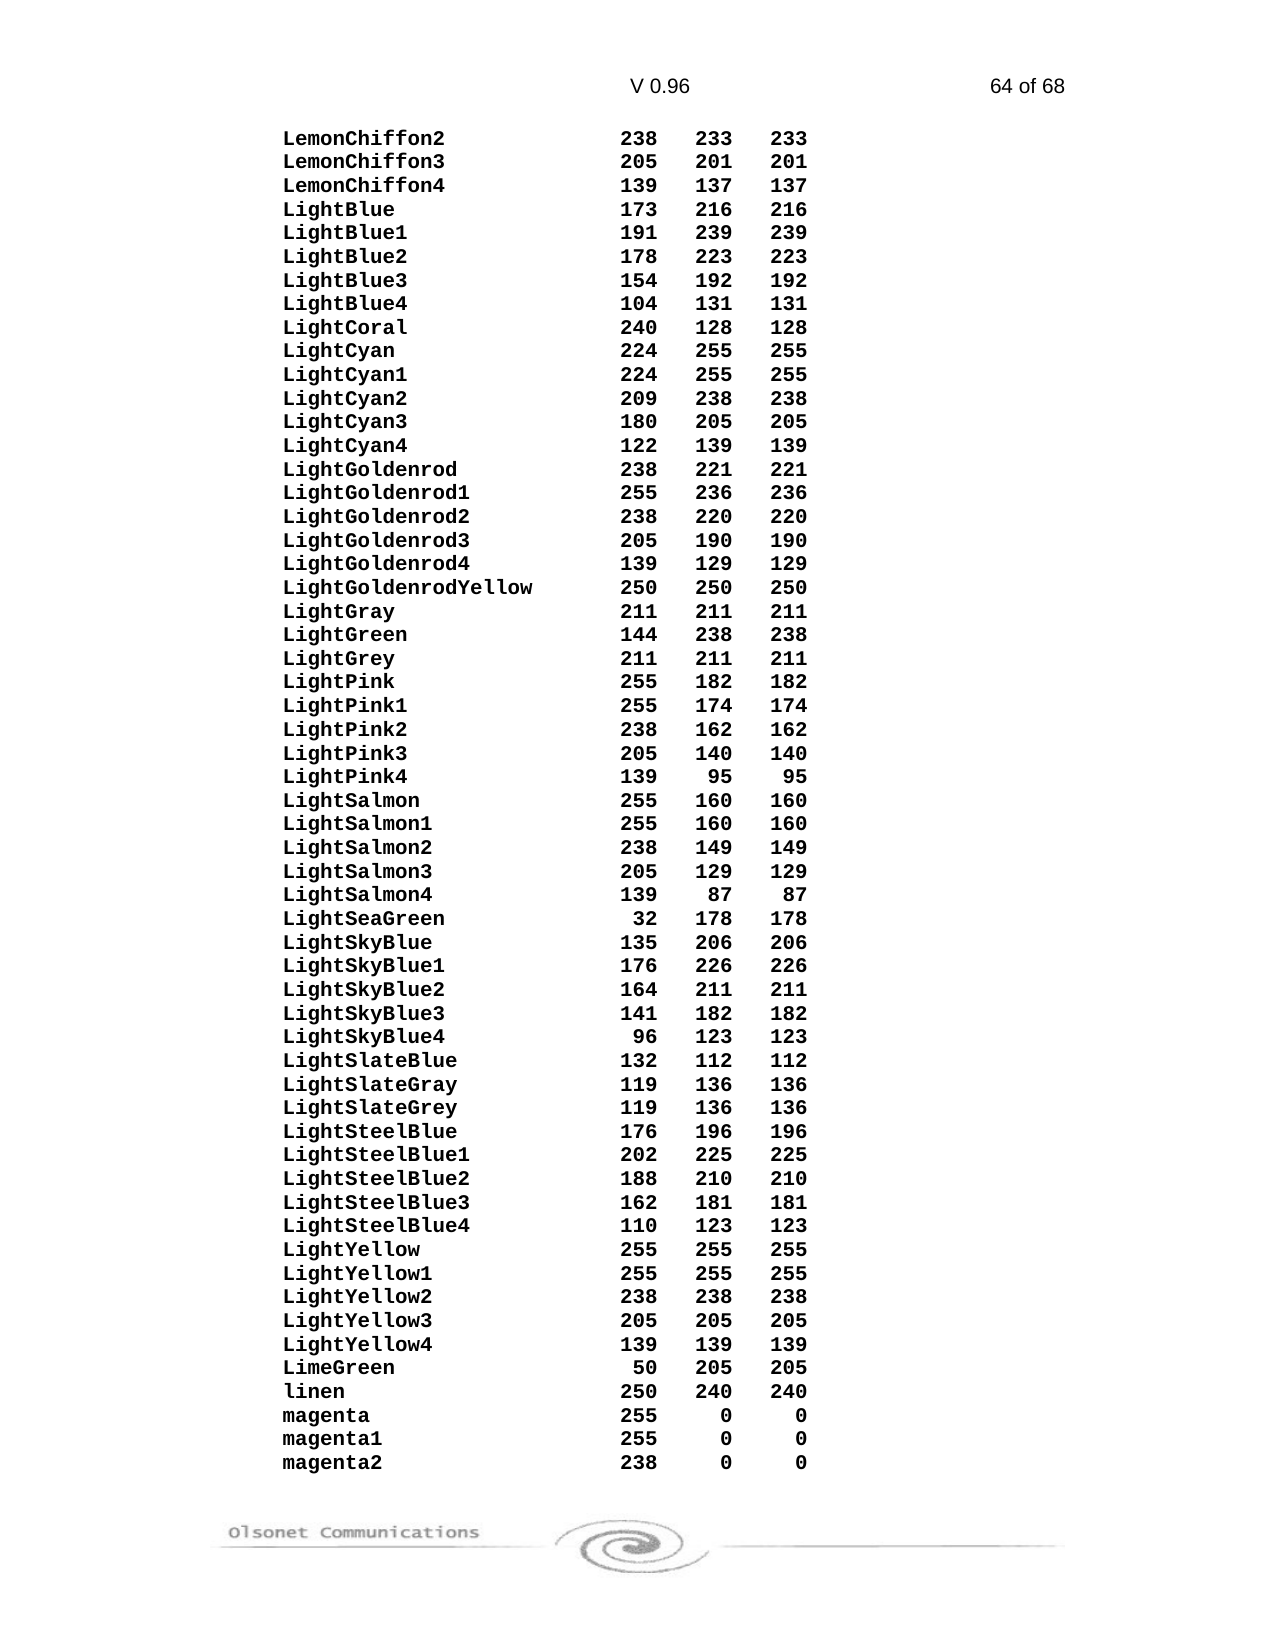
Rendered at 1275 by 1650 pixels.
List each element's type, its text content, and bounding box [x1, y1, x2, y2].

text LightPink4 139 95 95 [282, 766, 1065, 790]
text LightCyan1 224 255 255 [282, 364, 1065, 388]
text LightCyan 224 255 255 [282, 341, 1065, 364]
text LightGoldenrod 238 221 221 [282, 459, 1065, 482]
text LightSteelBlue4 110 123 123 [282, 1215, 1065, 1239]
text LightBlue2 178 223 223 [282, 246, 1065, 269]
text LightBlue3 154 192 192 [282, 269, 1065, 293]
text magenta2 238 0 0 [282, 1452, 1065, 1476]
text LightCyan3 180 205 205 [282, 411, 1065, 435]
text LightPink 255 182 182 [282, 672, 1065, 695]
text LightSalmon 255 160 160 [282, 790, 1065, 813]
text LightSalmon4 139 87 87 [282, 884, 1065, 908]
text magenta 255 0 0 [282, 1404, 1065, 1428]
text LimeGreen 50 205 205 [282, 1357, 1065, 1381]
text LightYellow2 238 238 238 [282, 1286, 1065, 1310]
text LemonChiffon4 139 137 137 [282, 175, 1065, 199]
text LightGoldenrod1 255 236 236 [282, 482, 1065, 506]
text LightPink3 205 140 140 [282, 742, 1065, 766]
text LightSkyBlue1 176 226 226 [282, 955, 1065, 979]
text LightGreen 144 238 238 [282, 624, 1065, 648]
text LightCoral 240 128 128 [282, 317, 1065, 341]
text LightGoldenrod3 205 190 190 [282, 530, 1065, 553]
text LightYellow1 255 255 255 [282, 1263, 1065, 1286]
text LightSalmon2 238 149 149 [282, 837, 1065, 861]
text LightCyan2 209 238 238 [282, 388, 1065, 411]
text LightSteelBlue 176 196 196 [282, 1121, 1065, 1144]
text LightBlue1 191 239 239 [282, 222, 1065, 246]
text LightSlateGray 119 136 136 [282, 1073, 1065, 1097]
text LightSlateBlue 132 112 112 [282, 1050, 1065, 1073]
text LightSalmon3 205 129 129 [282, 861, 1065, 884]
text magenta1 255 0 0 [282, 1428, 1065, 1452]
text LightGray 211 211 211 [282, 601, 1065, 624]
text LightGrey 211 211 211 [282, 648, 1065, 672]
text LightSeaGreen 32 178 178 [282, 908, 1065, 932]
text LightSkyBlue3 141 182 182 [282, 1003, 1065, 1026]
text LightBlue4 104 131 131 [282, 293, 1065, 317]
text LightSteelBlue1 202 225 225 [282, 1144, 1065, 1168]
text LightSteelBlue3 162 181 181 [282, 1192, 1065, 1215]
picture [210, 1504, 1065, 1596]
text LightPink2 238 162 162 [282, 719, 1065, 742]
text LightYellow4 139 139 139 [282, 1334, 1065, 1357]
text LightYellow 255 255 255 [282, 1239, 1065, 1263]
text LightSteelBlue2 188 210 210 [282, 1168, 1065, 1192]
text linen 250 240 240 [282, 1381, 1065, 1404]
text LightGoldenrodYellow 250 250 250 [282, 577, 1065, 601]
text LemonChiffon3 205 201 201 [282, 151, 1065, 175]
text LightSlateGrey 119 136 136 [282, 1097, 1065, 1121]
text LemonChiffon2 238 233 233 [282, 128, 1065, 151]
text LightGoldenrod2 238 220 220 [282, 506, 1065, 530]
text LightBlue 173 216 216 [282, 199, 1065, 222]
text LightSkyBlue4 96 123 123 [282, 1026, 1065, 1050]
text LightPink1 255 174 174 [282, 695, 1065, 719]
text LightSkyBlue 135 206 206 [282, 932, 1065, 955]
text LightCyan4 122 139 139 [282, 435, 1065, 459]
text LightSkyBlue2 164 211 211 [282, 979, 1065, 1003]
text LightYellow3 205 205 205 [282, 1310, 1065, 1334]
text LightGoldenrod4 139 129 129 [282, 553, 1065, 577]
text LightSalmon1 255 160 160 [282, 813, 1065, 837]
